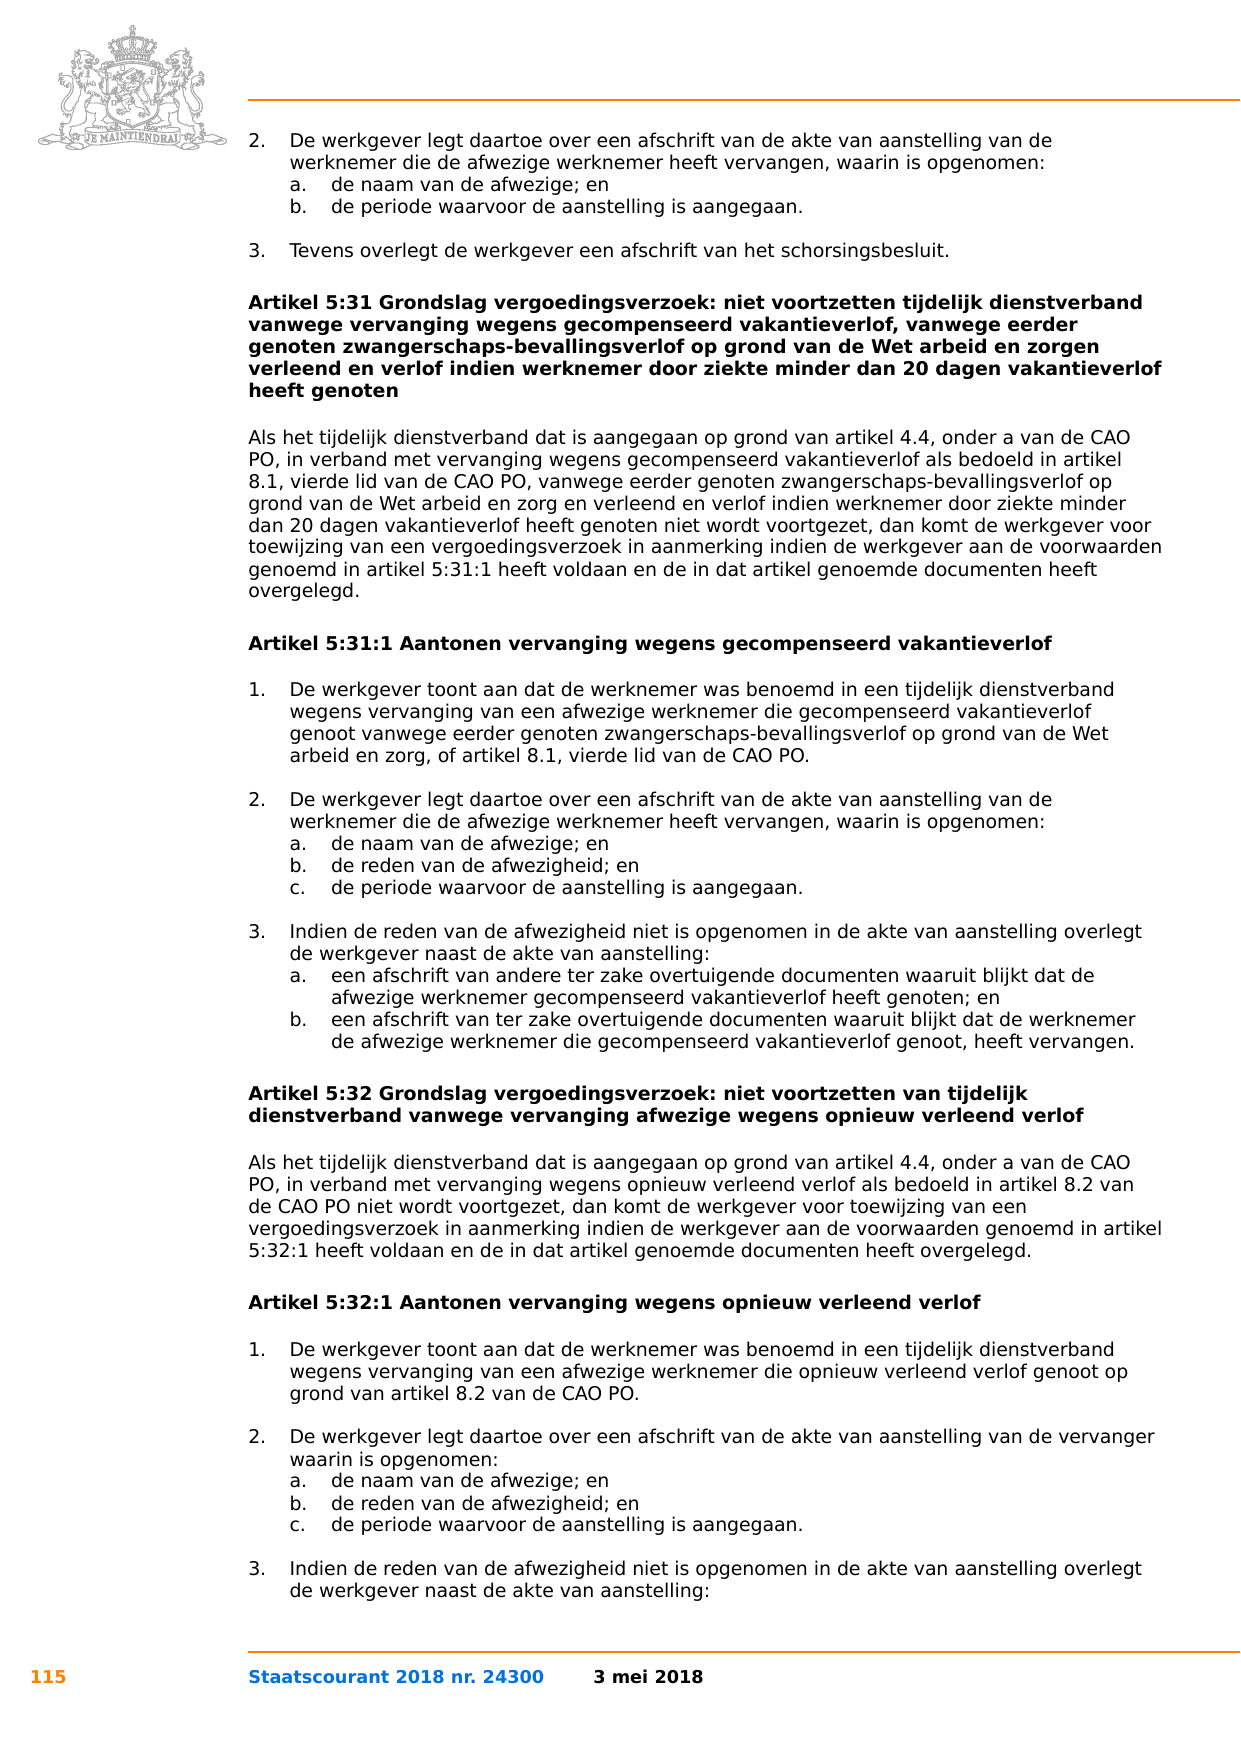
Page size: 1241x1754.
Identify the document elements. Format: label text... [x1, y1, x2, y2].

text b. de periode waarvoor de aanstelling is aangegaan. [289, 196, 1163, 218]
text a. een afschrift van andere ter zake overtuigende documenten waaruit blijkt dat de afwezige werknemer gecompenseerd vakantieverlof heeft genoten; en [289, 965, 1163, 1009]
subtitle Artikel 5:32 Grondslag vergoedingsverzoek: niet voortzetten van tijdelijk dienstverband vanwege vervanging afwezige wegens opnieuw verleend verlof [248, 1083, 1163, 1127]
text 1. De werkgever toont aan dat de werknemer was benoemd in een tijdelijk dienstverband wegens vervanging van een afwezige werknemer die opnieuw verleend verlof genoot op grond van artikel 8.2 van de CAO PO. [248, 1339, 1163, 1404]
text 3. Indien de reden van de afwezigheid niet is opgenomen in de akte van aanstelling overlegt de werkgever naast de akte van aanstelling: [248, 1558, 1163, 1602]
text c. de periode waarvoor de aanstelling is aangegaan. [289, 877, 1163, 899]
text b. de reden van de afwezigheid; en [289, 855, 1163, 877]
text Als het tijdelijk dienstverband dat is aangegaan op grond van artikel 4.4, onder a van de CAO PO, in verband met vervanging wegens opnieuw verleend verlof als bedoeld in artikel 8.2 van de CAO PO niet wordt voortgezet, dan komt de werkgever voor toewijzing van een vergoedingsverzoek in aanmerking indien de werkgever aan de voorwaarden genoemd in artikel 5:32:1 heeft voldaan en de in dat artikel genoemde documenten heeft overgelegd. [248, 1152, 1163, 1262]
text 3. Tevens overlegt de werkgever een afschrift van het schorsingsbesluit. [248, 240, 1163, 262]
text 3. Indien de reden van de afwezigheid niet is opgenomen in de akte van aanstelling overlegt de werkgever naast de akte van aanstelling: [248, 921, 1163, 965]
text b. de reden van de afwezigheid; en [289, 1492, 1163, 1514]
text b. een afschrift van ter zake overtuigende documenten waaruit blijkt dat de werknemer de afwezige werknemer die gecompenseerd vakantieverlof genoot, heeft vervangen. [289, 1009, 1163, 1053]
picture [38, 25, 227, 150]
text c. de periode waarvoor de aanstelling is aangegaan. [289, 1514, 1163, 1536]
text 2. De werkgever legt daartoe over een afschrift van de akte van aanstelling van de vervanger waarin is opgenomen: [248, 1426, 1163, 1470]
text a. de naam van de afwezige; en [289, 833, 1163, 855]
subtitle Artikel 5:31 Grondslag vergoedingsverzoek: niet voortzetten tijdelijk dienstverband vanwege vervanging wegens gecompenseerd vakantieverlof, vanwege eerder genoten zwangerschaps-bevallingsverlof op grond van de Wet arbeid en zorgen verleend en verlof indien werknemer door ziekte minder dan 20 dagen vakantieverlof heeft genoten [248, 292, 1163, 402]
text Als het tijdelijk dienstverband dat is aangegaan op grond van artikel 4.4, onder a van de CAO PO, in verband met vervanging wegens gecompenseerd vakantieverlof als bedoeld in artikel 8.1, vierde lid van de CAO PO, vanwege eerder genoten zwangerschaps-bevallingsverlof op grond van de Wet arbeid en zorg en verleend en verlof indien werknemer door ziekte minder dan 20 dagen vakantieverlof heeft genoten niet wordt voortgezet, dan komt de werkgever voor toewijzing van een vergoedingsverzoek in aanmerking indien de werkgever aan de voorwaarden genoemd in artikel 5:31:1 heeft voldaan en de in dat artikel genoemde documenten heeft overgelegd. [248, 427, 1163, 602]
text 2. De werkgever legt daartoe over een afschrift van de akte van aanstelling van de werknemer die de afwezige werknemer heeft vervangen, waarin is opgenomen: [248, 789, 1163, 833]
subtitle Artikel 5:31:1 Aantonen vervanging wegens gecompenseerd vakantieverlof [248, 632, 1163, 654]
text 1. De werkgever toont aan dat de werknemer was benoemd in een tijdelijk dienstverband wegens vervanging van een afwezige werknemer die gecompenseerd vakantieverlof genoot vanwege eerder genoten zwangerschaps-bevallingsverlof op grond van de Wet arbeid en zorg, of artikel 8.1, vierde lid van de CAO PO. [248, 679, 1163, 767]
text a. de naam van de afwezige; en [289, 1470, 1163, 1492]
subtitle Artikel 5:32:1 Aantonen vervanging wegens opnieuw verleend verlof [248, 1292, 1163, 1314]
text 2. De werkgever legt daartoe over een afschrift van de akte van aanstelling van de werknemer die de afwezige werknemer heeft vervangen, waarin is opgenomen: [248, 130, 1163, 174]
text a. de naam van de afwezige; en [289, 174, 1163, 196]
